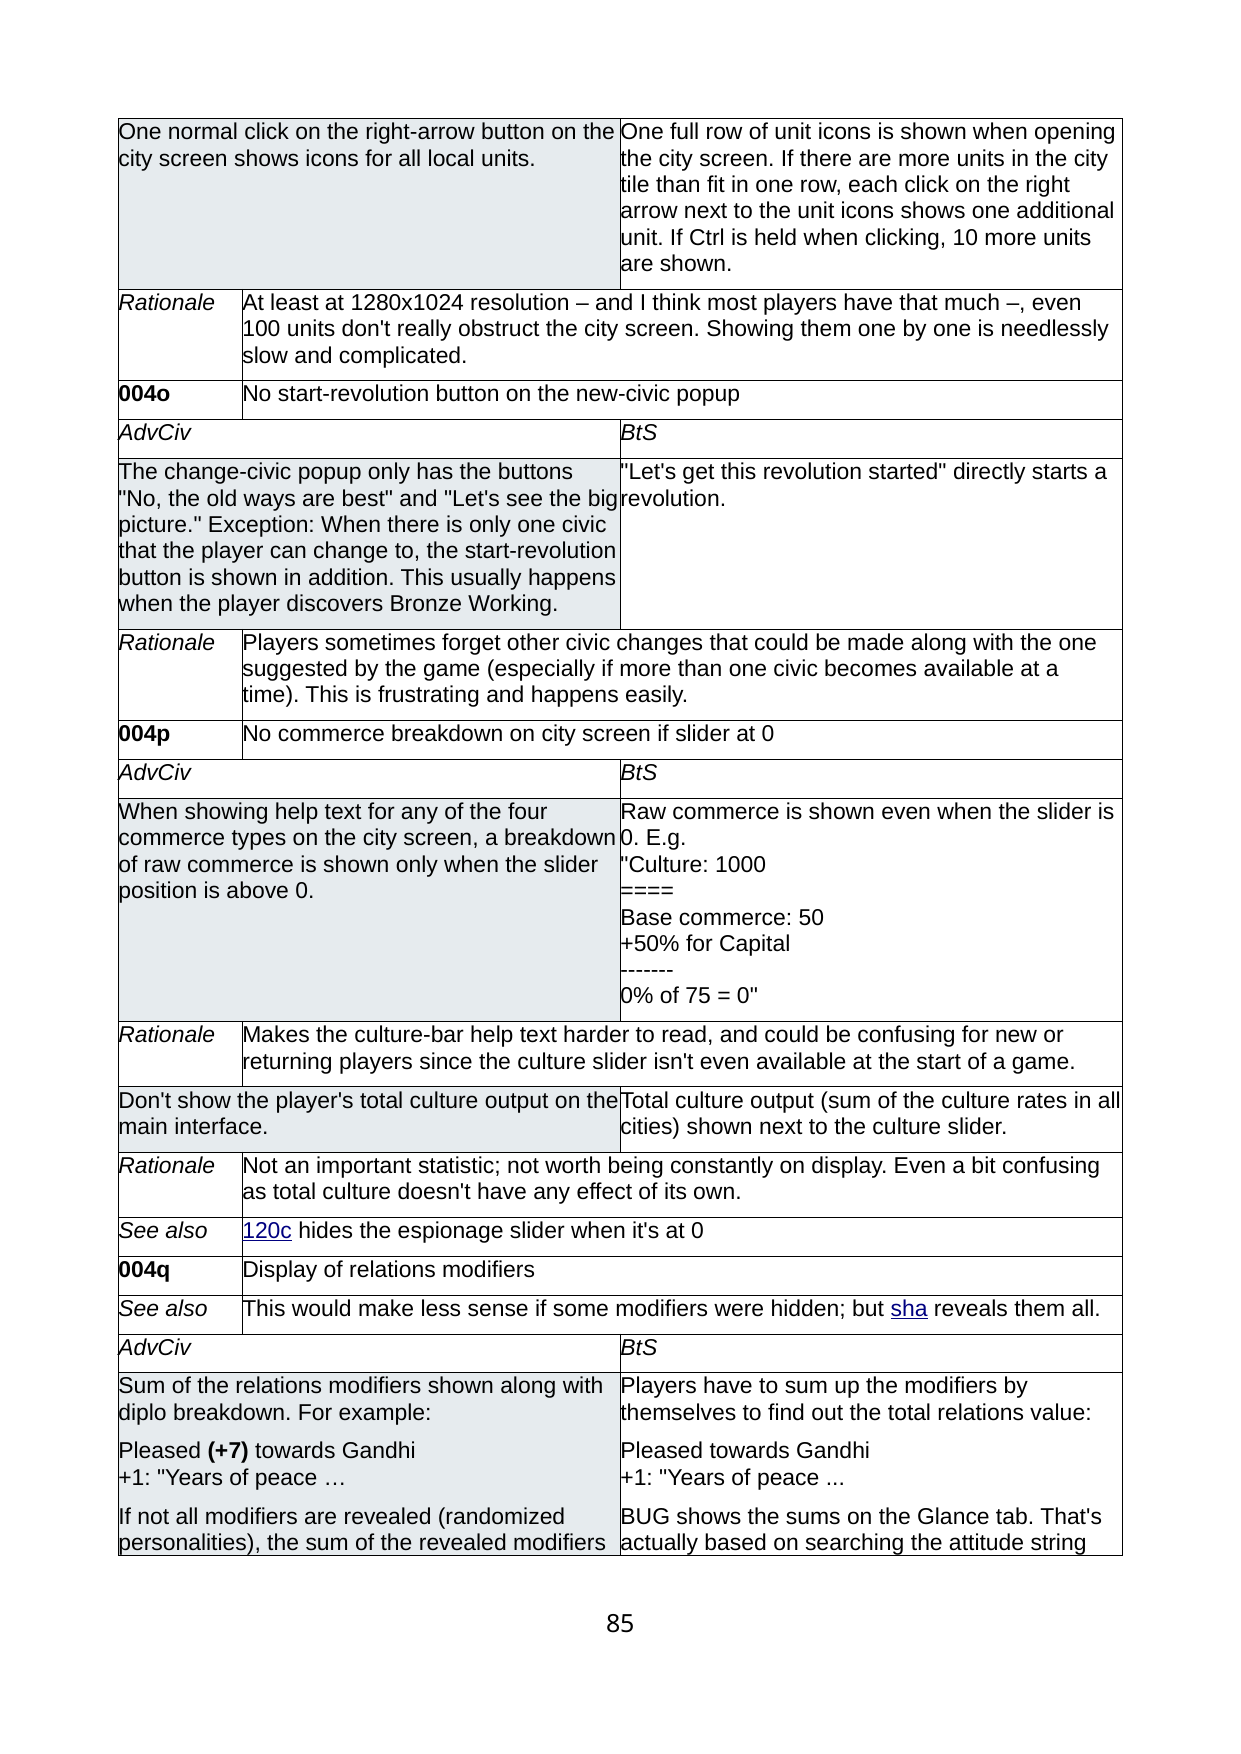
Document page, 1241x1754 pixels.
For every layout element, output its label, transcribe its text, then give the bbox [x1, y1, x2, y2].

table_cell One normal click on the right-arrow button on the city screen shows icons for all local units. [119, 119, 620, 289]
table_cell Rationale [119, 290, 242, 380]
table_cell BtS [621, 420, 1122, 458]
table_cell Makes the culture-bar help text harder to read, and could be confusing for new or returning players since the culture slider isn't even available at the start of a game. [243, 1022, 1122, 1086]
table_cell "Let's get this revolution started" directly starts a revolution. [621, 459, 1122, 629]
table_cell Sum of the relations modifiers shown along with diplo breakdown. For example: Pleased (+7) towards Gandhi +1: "Years of peace … If not all modifiers are revealed (randomized personalities), the sum of the revealed modifiers [119, 1373, 620, 1555]
table_cell Rationale [119, 630, 242, 720]
table_cell BtS [621, 1335, 1122, 1372]
table_cell AdvCiv [119, 1335, 620, 1372]
table_cell No start-revolution button on the new-civic popup [243, 381, 1122, 419]
table_cell This would make less sense if some modifiers were hidden; but sha reveals them all. [243, 1296, 1122, 1333]
table_cell 004p [119, 721, 242, 759]
table_cell Raw commerce is shown even when the slider is 0. E.g. "Culture: 1000 ==== Base commerce: 50 +50% for Capital ------- 0% of 75 = 0" [621, 799, 1122, 1021]
table_cell Not an important statistic; not worth being constantly on display. Even a bit confusing as total culture doesn't have any effect of its own. [243, 1153, 1122, 1217]
table_cell Players have to sum up the modifiers by themselves to find out the total relations value: Pleased towards Gandhi +1: "Years of peace ... BUG shows the sums on the Glance tab. That's actually based on searching the attitude string [621, 1373, 1122, 1555]
table_cell AdvCiv [119, 760, 620, 798]
table_cell Rationale [119, 1153, 242, 1217]
table_cell Display of relations modifiers [243, 1257, 1122, 1294]
table_cell AdvCiv [119, 420, 620, 458]
table_cell See also [119, 1218, 242, 1256]
table_cell Rationale [119, 1022, 242, 1086]
table_cell 004q [119, 1257, 242, 1294]
table_cell Don't show the player's total culture output on the main interface. [119, 1087, 620, 1152]
table_cell 120c hides the espionage slider when it's at 0 [243, 1218, 1122, 1256]
table_cell One full row of unit icons is shown when opening the city screen. If there are more units in the city tile than fit in one row, each click on the right arrow next to the unit icons shows one additional unit. If Ctrl is held when clicking, 10 more units are shown. [621, 119, 1122, 289]
table_cell When showing help text for any of the four commerce types on the city screen, a breakdown of raw commerce is shown only when the slider position is above 0. [119, 799, 620, 1021]
table_cell 004o [119, 381, 242, 419]
table_cell See also [119, 1296, 242, 1333]
table_cell The change-civic popup only has the buttons "No, the old ways are best" and "Let's see the big picture." Exception: When there is only one civic that the player can change to, the start-revolution button is shown in addition. This usually happens when the player discovers Bronze Working. [119, 459, 620, 629]
table_cell Total culture output (sum of the culture rates in all cities) shown next to the culture slider. [621, 1087, 1122, 1152]
table_cell No commerce breakdown on city screen if slider at 0 [243, 721, 1122, 759]
table_cell Players sometimes forget other civic changes that could be made along with the one suggested by the game (especially if more than one civic becomes available at a time). This is frustrating and happens easily. [243, 630, 1122, 720]
table_cell BtS [621, 760, 1122, 798]
table_cell At least at 1280x1024 resolution – and I think most players have that much –, even 100 units don't really obstruct the city screen. Showing them one by one is needlessly slow and complicated. [243, 290, 1122, 380]
